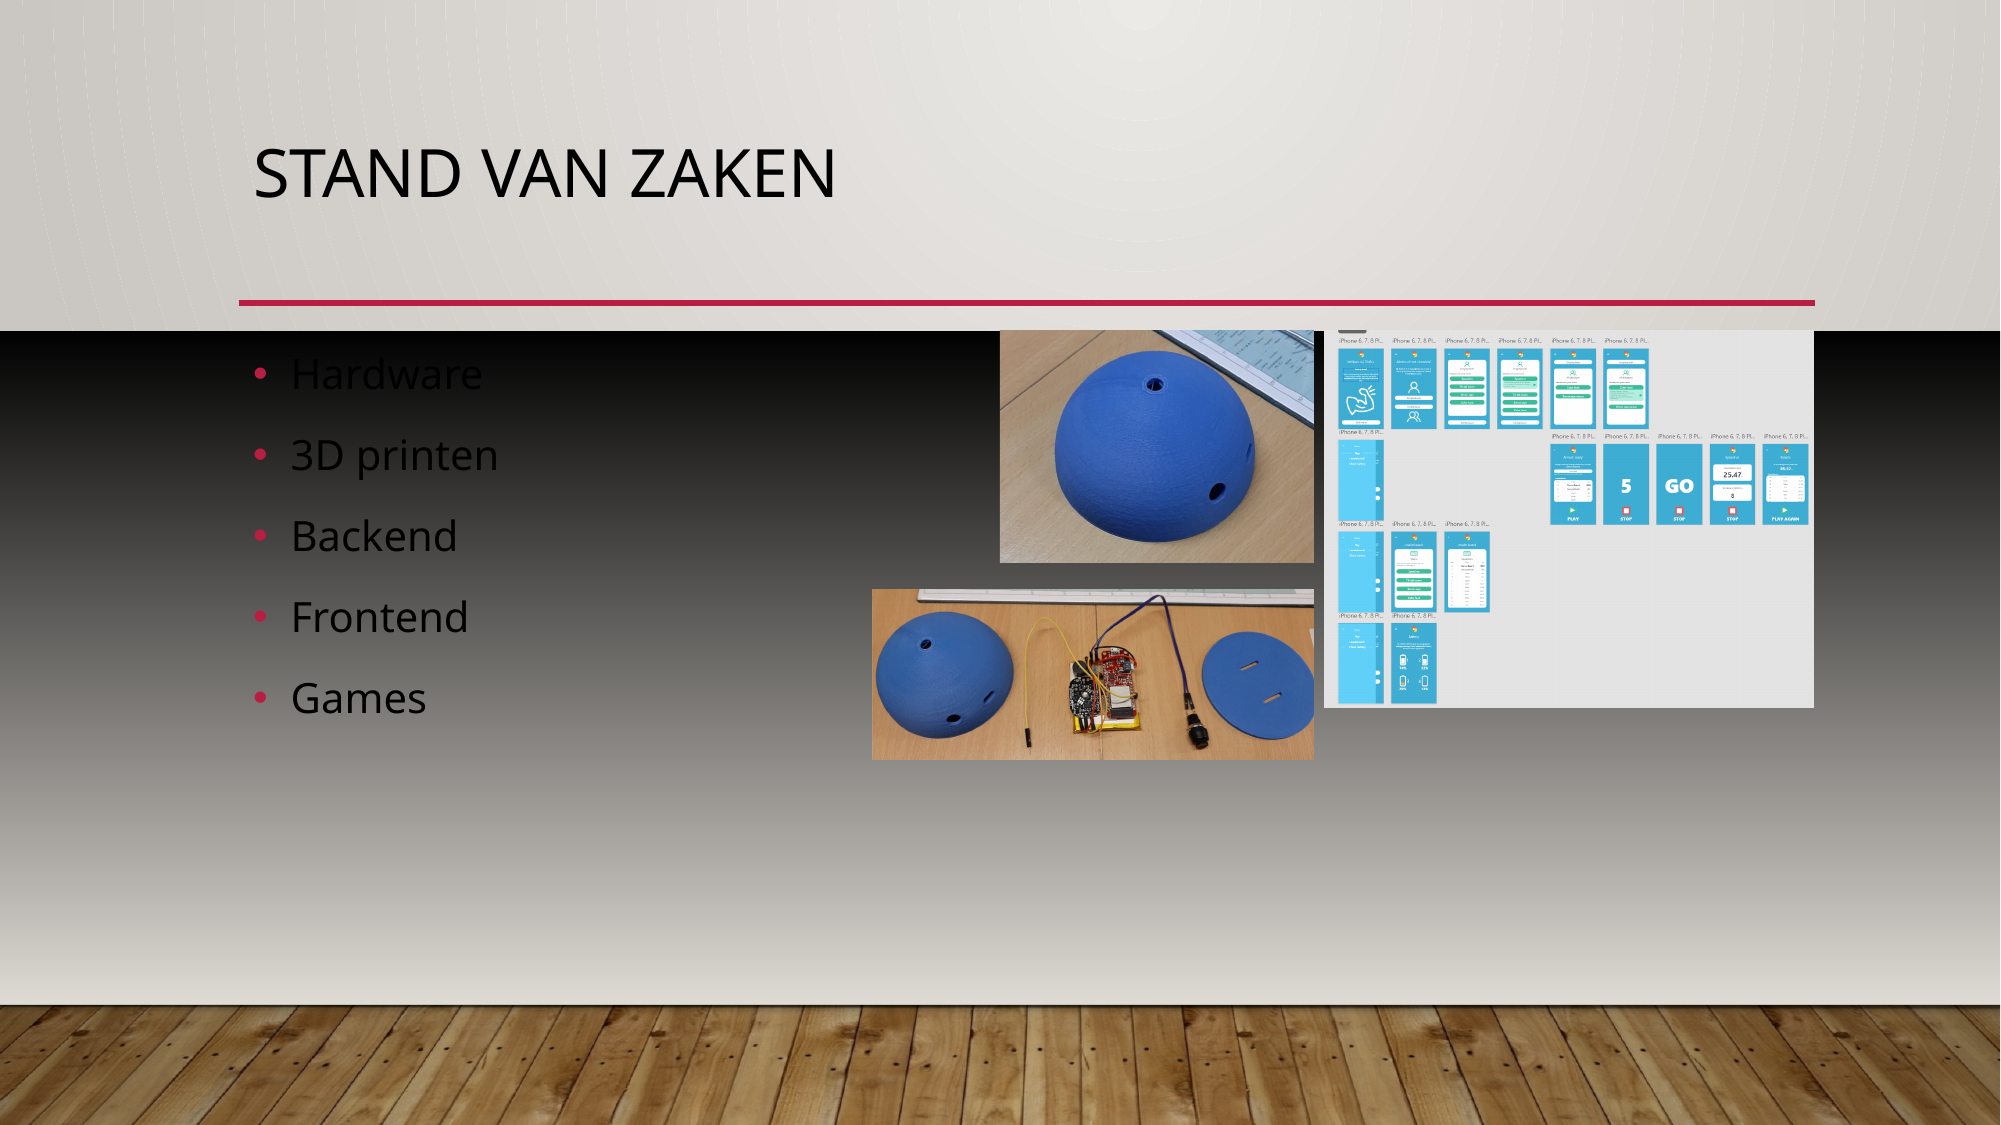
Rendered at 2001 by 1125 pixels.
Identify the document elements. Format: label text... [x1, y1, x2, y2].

title Stand van zaken [238, 131, 1814, 305]
picture [999, 330, 1314, 563]
picture [1324, 330, 1814, 708]
picture [872, 589, 1314, 760]
list Hardware 3D printen Backend Frontend Games [238, 330, 1814, 897]
